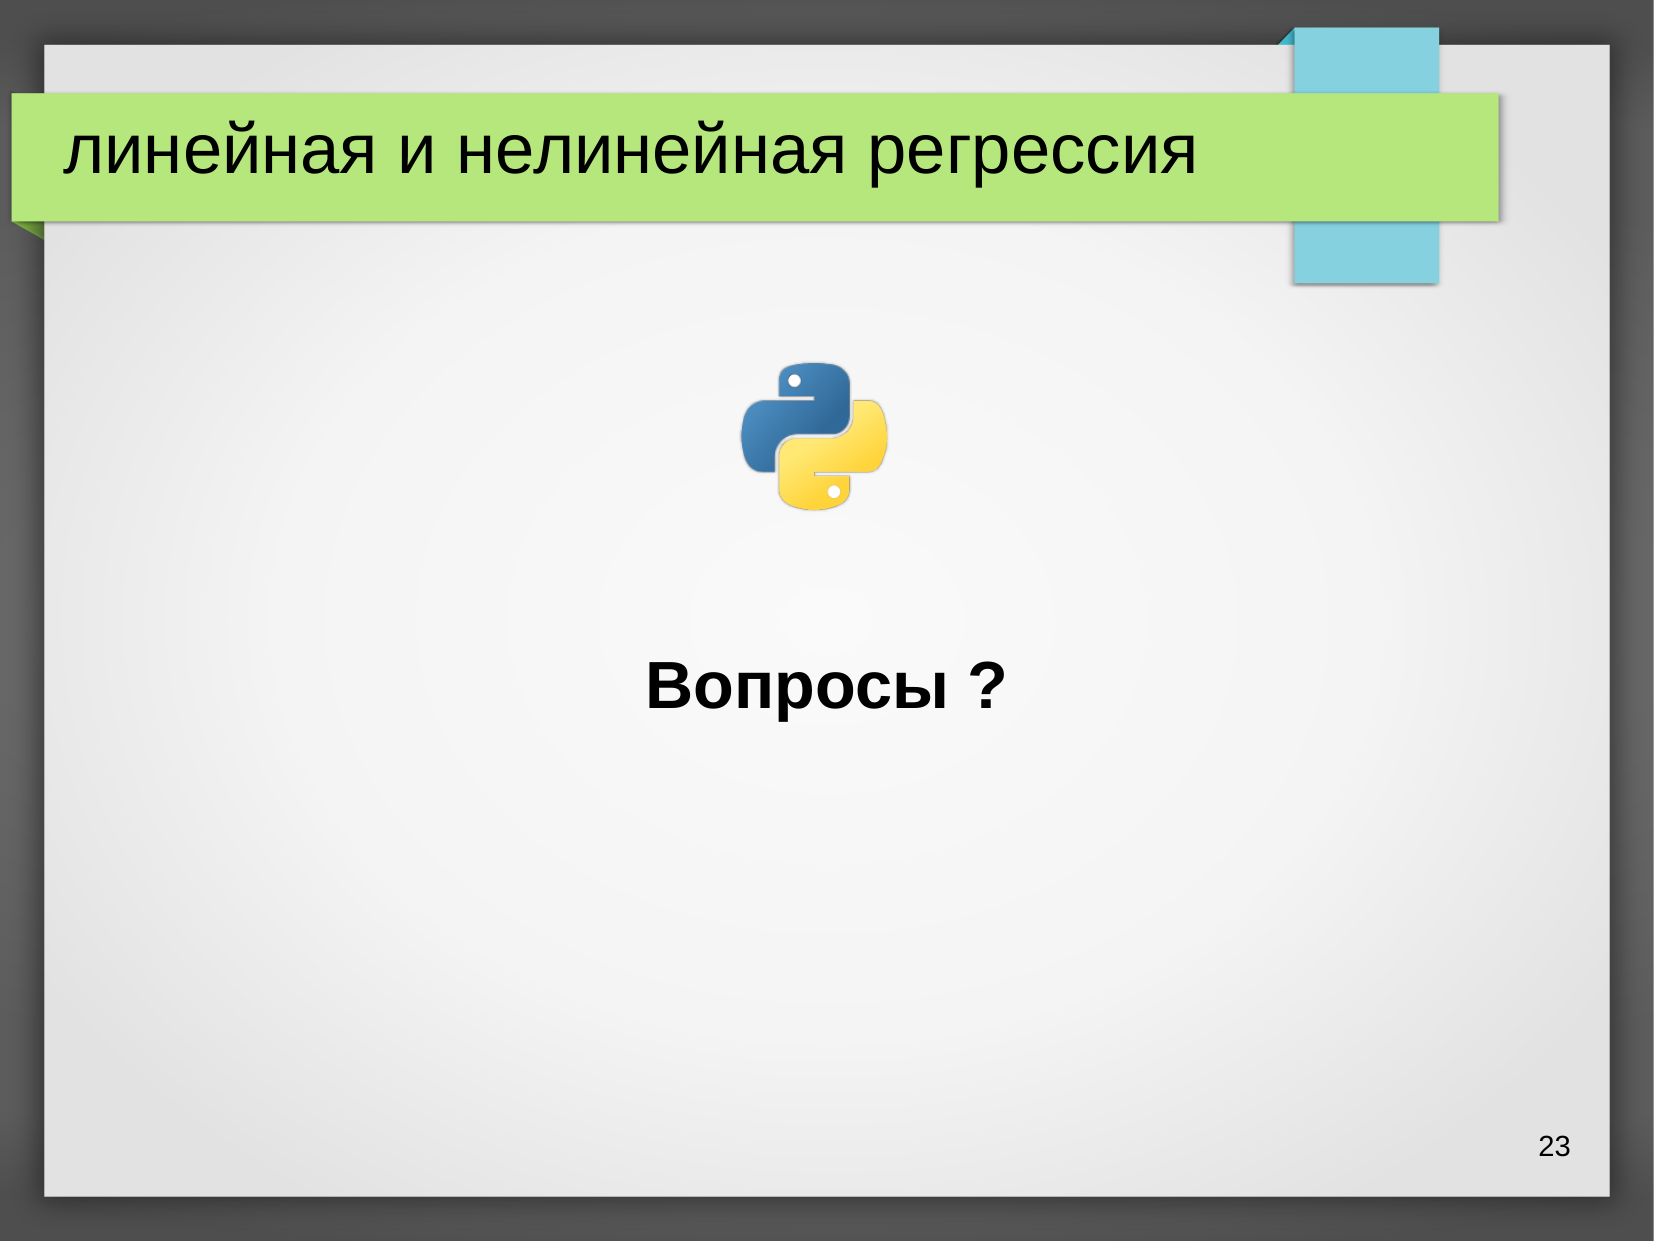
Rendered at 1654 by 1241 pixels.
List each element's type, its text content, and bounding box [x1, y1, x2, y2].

title линейная и нелинейная регрессия [63, 106, 1469, 193]
picture [0, 0, 1654, 1241]
subtitle Вопросы ? [82, 236, 1571, 1134]
